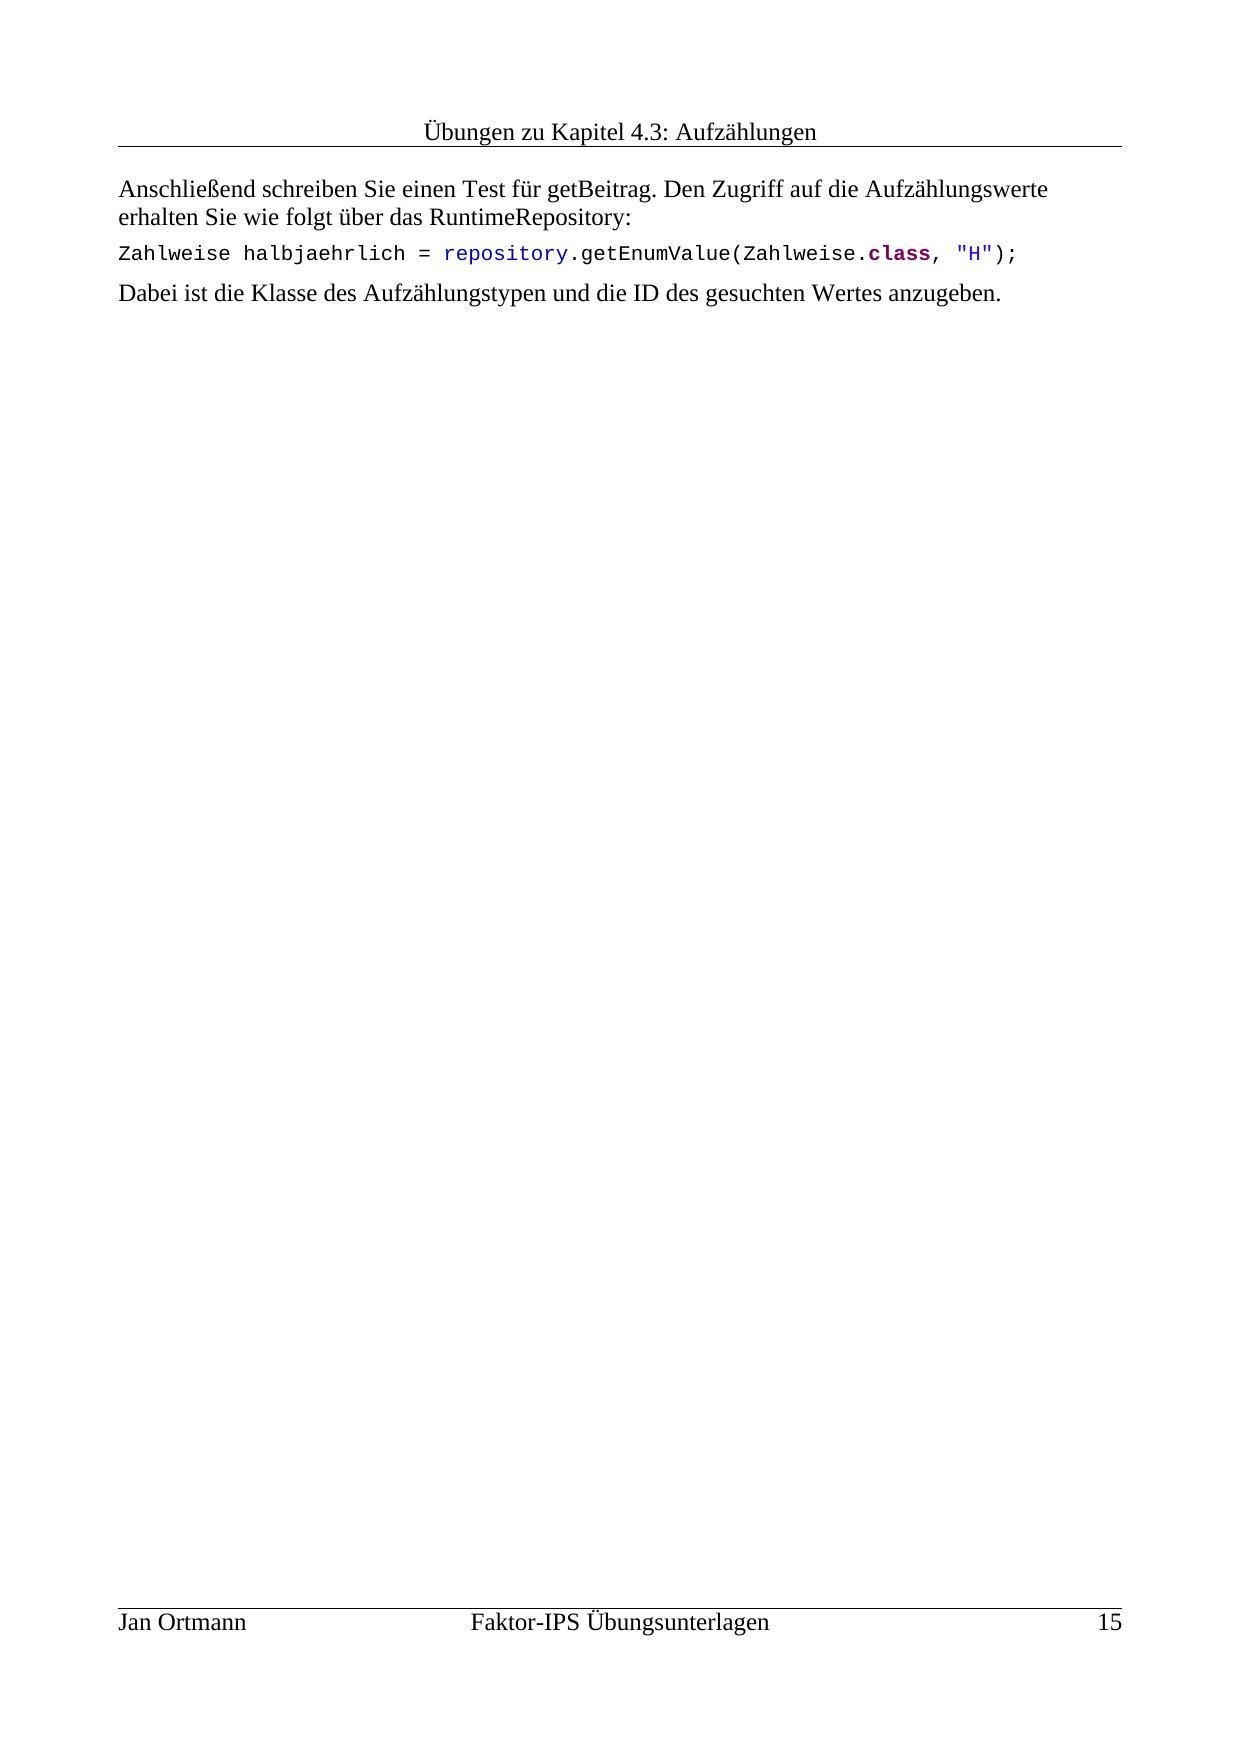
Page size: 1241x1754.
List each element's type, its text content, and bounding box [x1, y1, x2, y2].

text Zahlweise halbjaehrlich = repository.getEnumValue(Zahlweise.class, "H"); [118, 243, 1122, 267]
text Anschließend schreiben Sie einen Test für getBeitrag. Den Zugriff auf die Aufzählungswerte erhalten Sie wie folgt über das RuntimeRepository: [118, 175, 1122, 231]
text Dabei ist die Klasse des Aufzählungstypen und die ID des gesuchten Wertes anzugeben. [118, 279, 1122, 307]
